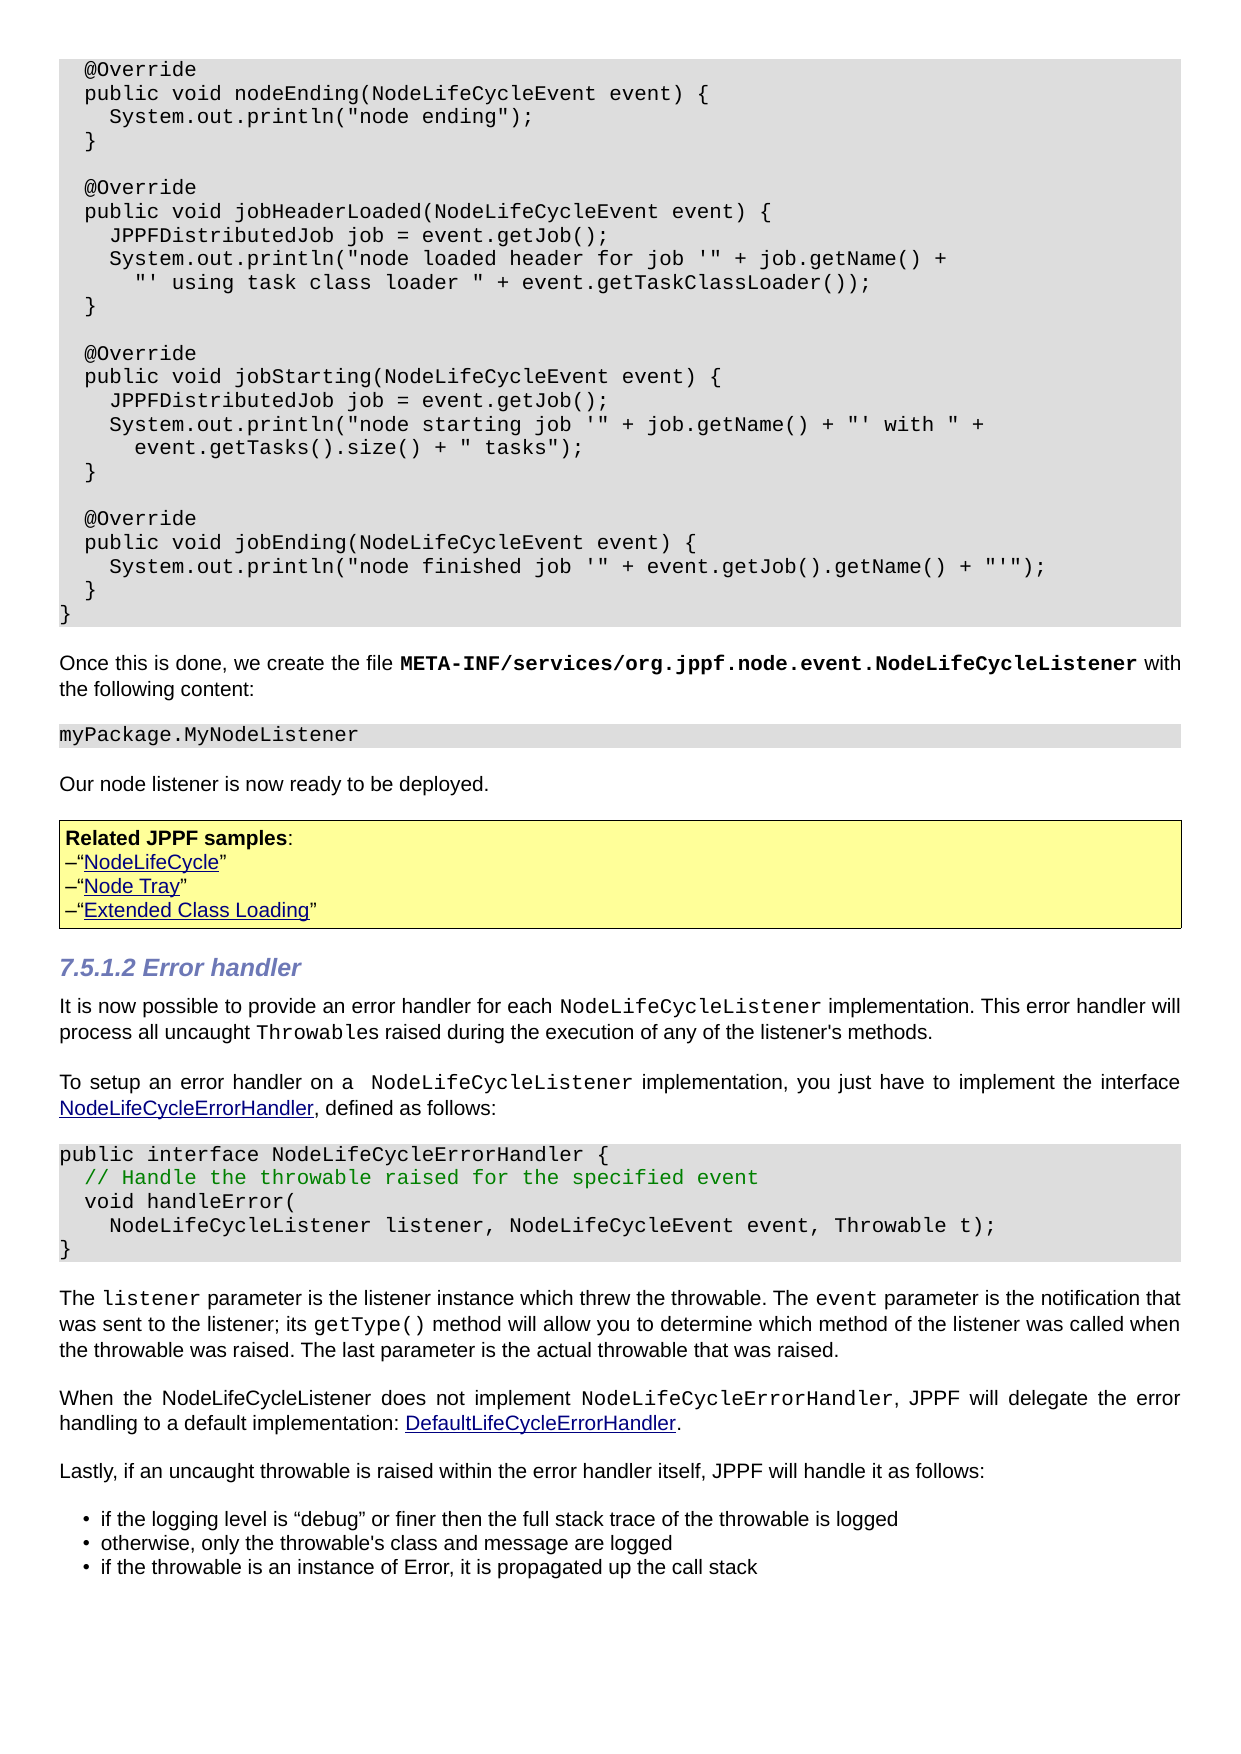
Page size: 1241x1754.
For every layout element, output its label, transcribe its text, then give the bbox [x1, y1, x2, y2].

text NodeLifeCycleListener listener, NodeLifeCycleEvent event, Throwable t); [59, 1214, 1181, 1238]
text System.out.println("node starting job '" + job.getName() + "' with " + [59, 414, 1181, 437]
text "' using task class loader " + event.getTaskClassLoader()); [59, 272, 1181, 296]
text Our node listener is now ready to be deployed. [59, 772, 1181, 796]
list “Node Tray” [60, 868, 1181, 892]
text It is now possible to provide an error handler for each NodeLifeCycleListener implementation. This error handler will process all uncaught Throwables raised during the execution of any of the listener's methods. [59, 994, 1181, 1046]
text public interface NodeLifeCycleErrorHandler { [59, 1144, 1181, 1167]
list “NodeLifeCycle” [60, 844, 1181, 868]
text } [59, 296, 1181, 319]
text System.out.println("node ending"); [59, 106, 1181, 130]
text // Handle the throwable raised for the specified event [59, 1167, 1181, 1191]
text } [59, 1238, 1181, 1262]
text @Override [59, 177, 1181, 201]
text event.getTasks().size() + " tasks"); [59, 437, 1181, 461]
text } [59, 461, 1181, 485]
subtitle Error handler [59, 953, 1181, 982]
list if the throwable is an instance of Error, it is propagated up the call stack [83, 1555, 1181, 1579]
text void handleError( [59, 1191, 1181, 1214]
text System.out.println("node finished job '" + event.getJob().getName() + "'"); [59, 556, 1181, 579]
text @Override [59, 508, 1181, 532]
text JPPFDistributedJob job = event.getJob(); [59, 390, 1181, 414]
text @Override [59, 343, 1181, 366]
text myPackage.MyNodeListener [59, 724, 1181, 748]
text Lastly, if an uncaught throwable is raised within the error handler itself, JPPF will handle it as follows: [59, 1459, 1181, 1483]
text public void jobEnding(NodeLifeCycleEvent event) { [59, 532, 1181, 556]
text } [59, 579, 1181, 603]
text The listener parameter is the listener instance which threw the throwable. The event parameter is the notification that was sent to the listener; its getType() method will allow you to determine which method of the listener was called when the throwable was raised. The last parameter is the actual throwable that was raised. [59, 1286, 1181, 1361]
text public void jobStarting(NodeLifeCycleEvent event) { [59, 366, 1181, 390]
text @Override [59, 59, 1181, 83]
text } [59, 130, 1181, 154]
list otherwise, only the throwable's class and message are logged [83, 1531, 1181, 1555]
list “Extended Class Loading” [60, 892, 1181, 928]
text System.out.println("node loaded header for job '" + job.getName() + [59, 248, 1181, 272]
text public void jobHeaderLoaded(NodeLifeCycleEvent event) { [59, 201, 1181, 224]
text } [59, 603, 1181, 627]
text Related JPPF samples: [60, 821, 1181, 844]
text When the NodeLifeCycleListener does not implement NodeLifeCycleErrorHandler, JPPF will delegate the error handling to a default implementation: DefaultLifeCycleErrorHandler. [59, 1385, 1181, 1435]
text Once this is done, we create the file META-INF/services/org.jppf.node.event.NodeLifeCycleListener with the following content: [59, 651, 1181, 700]
text public void nodeEnding(NodeLifeCycleEvent event) { [59, 83, 1181, 106]
text To setup an error handler on a NodeLifeCycleListener implementation, you just have to implement the interface NodeLifeCycleErrorHandler, defined as follows: [59, 1070, 1181, 1120]
text JPPFDistributedJob job = event.getJob(); [59, 224, 1181, 248]
list if the logging level is “debug” or finer then the full stack trace of the throwable is logged [83, 1507, 1181, 1531]
